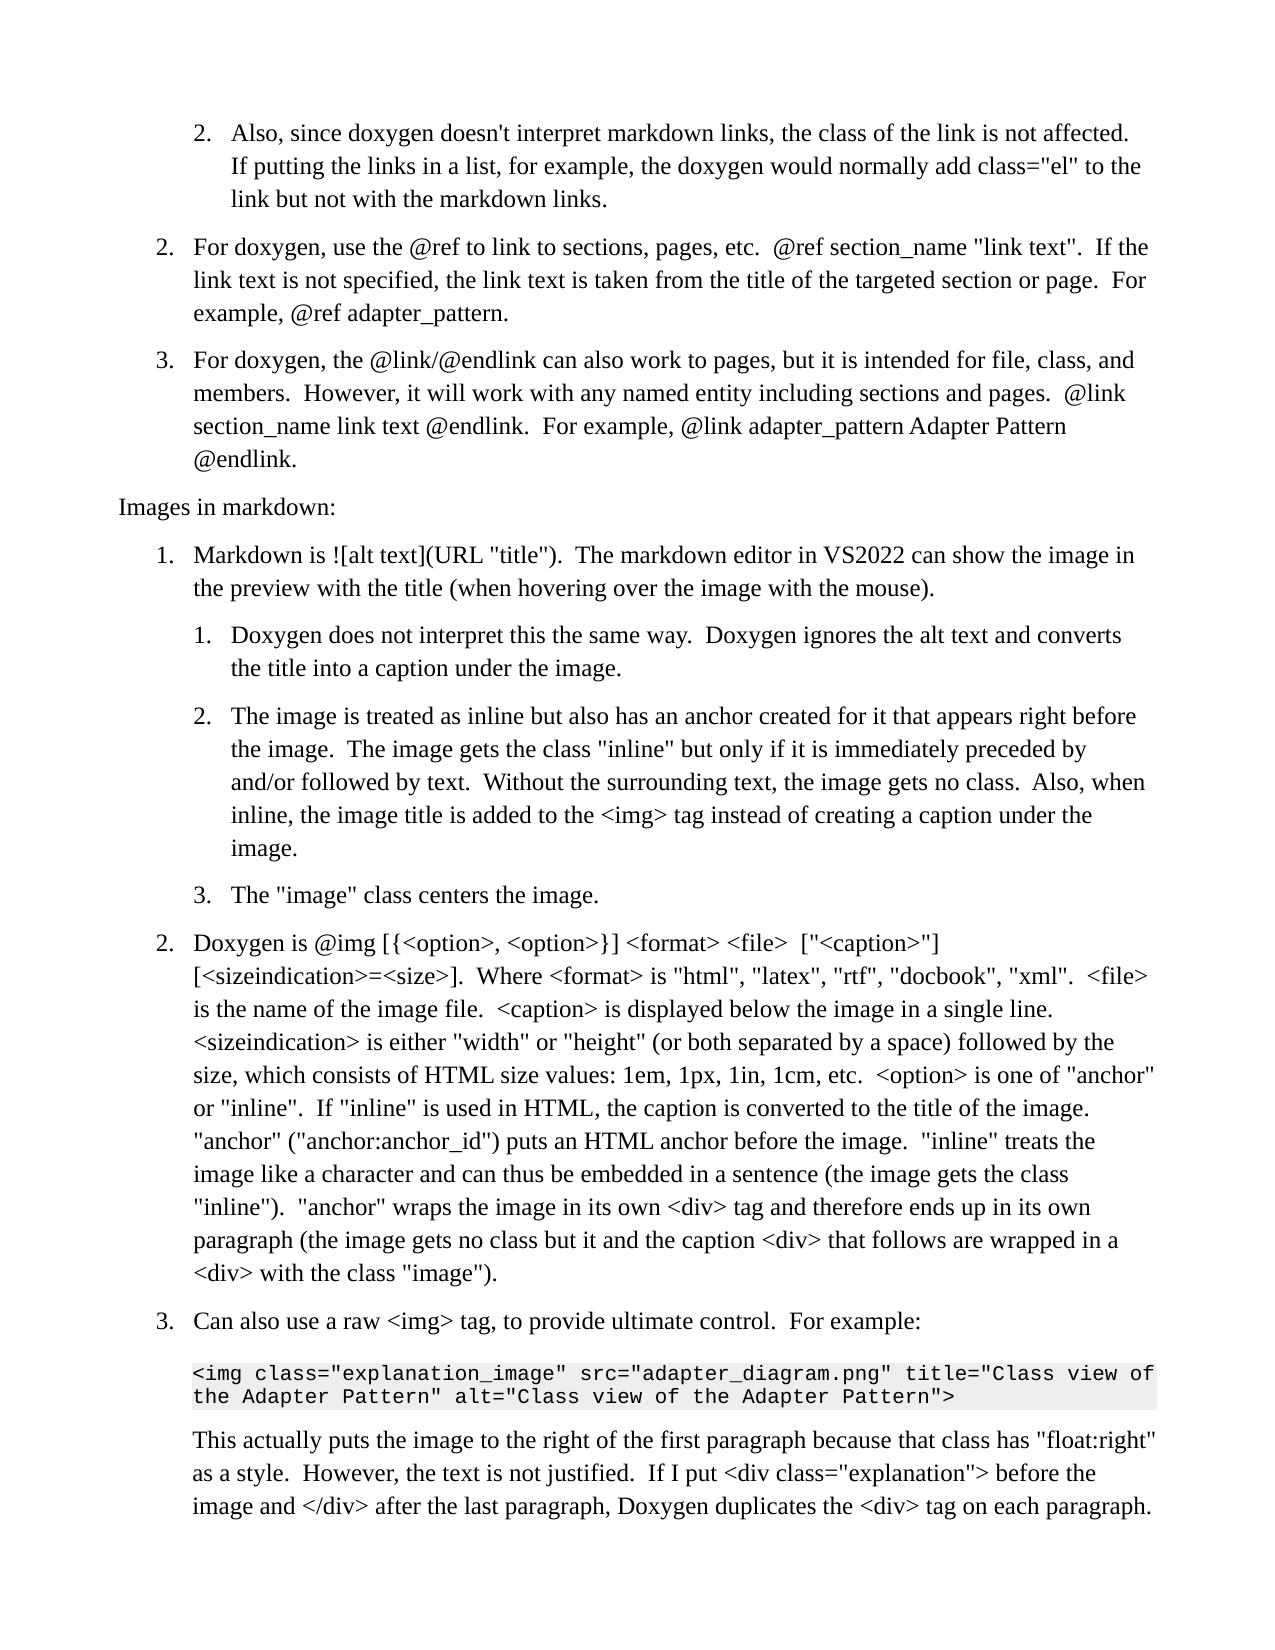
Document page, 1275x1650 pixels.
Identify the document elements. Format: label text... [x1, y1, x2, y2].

list For doxygen, the @link/@endlink can also work to pages, but it is intended for file, class, and members. However, it will work with any named entity including sections and pages. @link section_name link text @endlink. For example, @link adapter_pattern Adapter Pattern @endlink. [156, 345, 1157, 473]
text This actually puts the image to the right of the first paragraph because that class has "float:right" as a style. However, the text is not justified. If I put <div class="explanation"> before the image and </div> after the last paragraph, Doxygen duplicates the <div> tag on each paragraph. [192, 1425, 1157, 1520]
list Markdown is ![alt text](URL "title"). The markdown editor in VS2022 can show the image in the preview with the title (when hovering over the image with the mouse). [156, 540, 1157, 601]
list Also, since doxygen doesn't interpret markdown links, the class of the link is not affected. If putting the links in a list, for example, the doxygen would normally add class="el" to the link but not with the markdown links. [193, 118, 1157, 213]
list Doxygen is @img [{<option>, <option>}] <format> <file> ["<caption>"] [<sizeindication>=<size>]. Where <format> is "html", "latex", "rtf", "docbook", "xml". <file> is the name of the image file. <caption> is displayed below the image in a single line. <sizeindication> is either "width" or "height" (or both separated by a space) followed by the size, which consists of HTML size values: 1em, 1px, 1in, 1cm, etc. <option> is one of "anchor" or "inline". If "inline" is used in HTML, the caption is converted to the title of the image. "anchor" ("anchor:anchor_id") puts an HTML anchor before the image. "inline" treats the image like a character and can thus be embedded in a sentence (the image gets the class "inline"). "anchor" wraps the image in its own <div> tag and therefore ends up in its own paragraph (the image gets no class but it and the caption <div> that follows are wrapped in a <div> with the class "image"). [156, 928, 1157, 1287]
list Doxygen does not interpret this the same way. Doxygen ignores the alt text and converts the title into a caption under the image. [193, 620, 1157, 682]
list The image is treated as inline but also has an anchor created for it that appears right before the image. The image gets the class "inline" but only if it is immediately preceded by and/or followed by text. Without the surrounding text, the image gets no class. Also, when inline, the image title is added to the <img> tag instead of creating a caption under the image. [193, 701, 1157, 862]
text Images in markdown: [118, 492, 1157, 521]
list Can also use a raw <img> tag, to provide ultimate control. For example: [156, 1306, 1157, 1335]
text <img class="explanation_image" src="adapter_diagram.png" title="Class view of the Adapter Pattern" alt="Class view of the Adapter Pattern"> [192, 1363, 1157, 1410]
list For doxygen, use the @ref to link to sections, pages, etc. @ref section_name "link text". If the link text is not specified, the link text is taken from the title of the targeted section or page. For example, @ref adapter_pattern. [156, 232, 1157, 327]
list The "image" class centers the image. [193, 881, 1157, 909]
